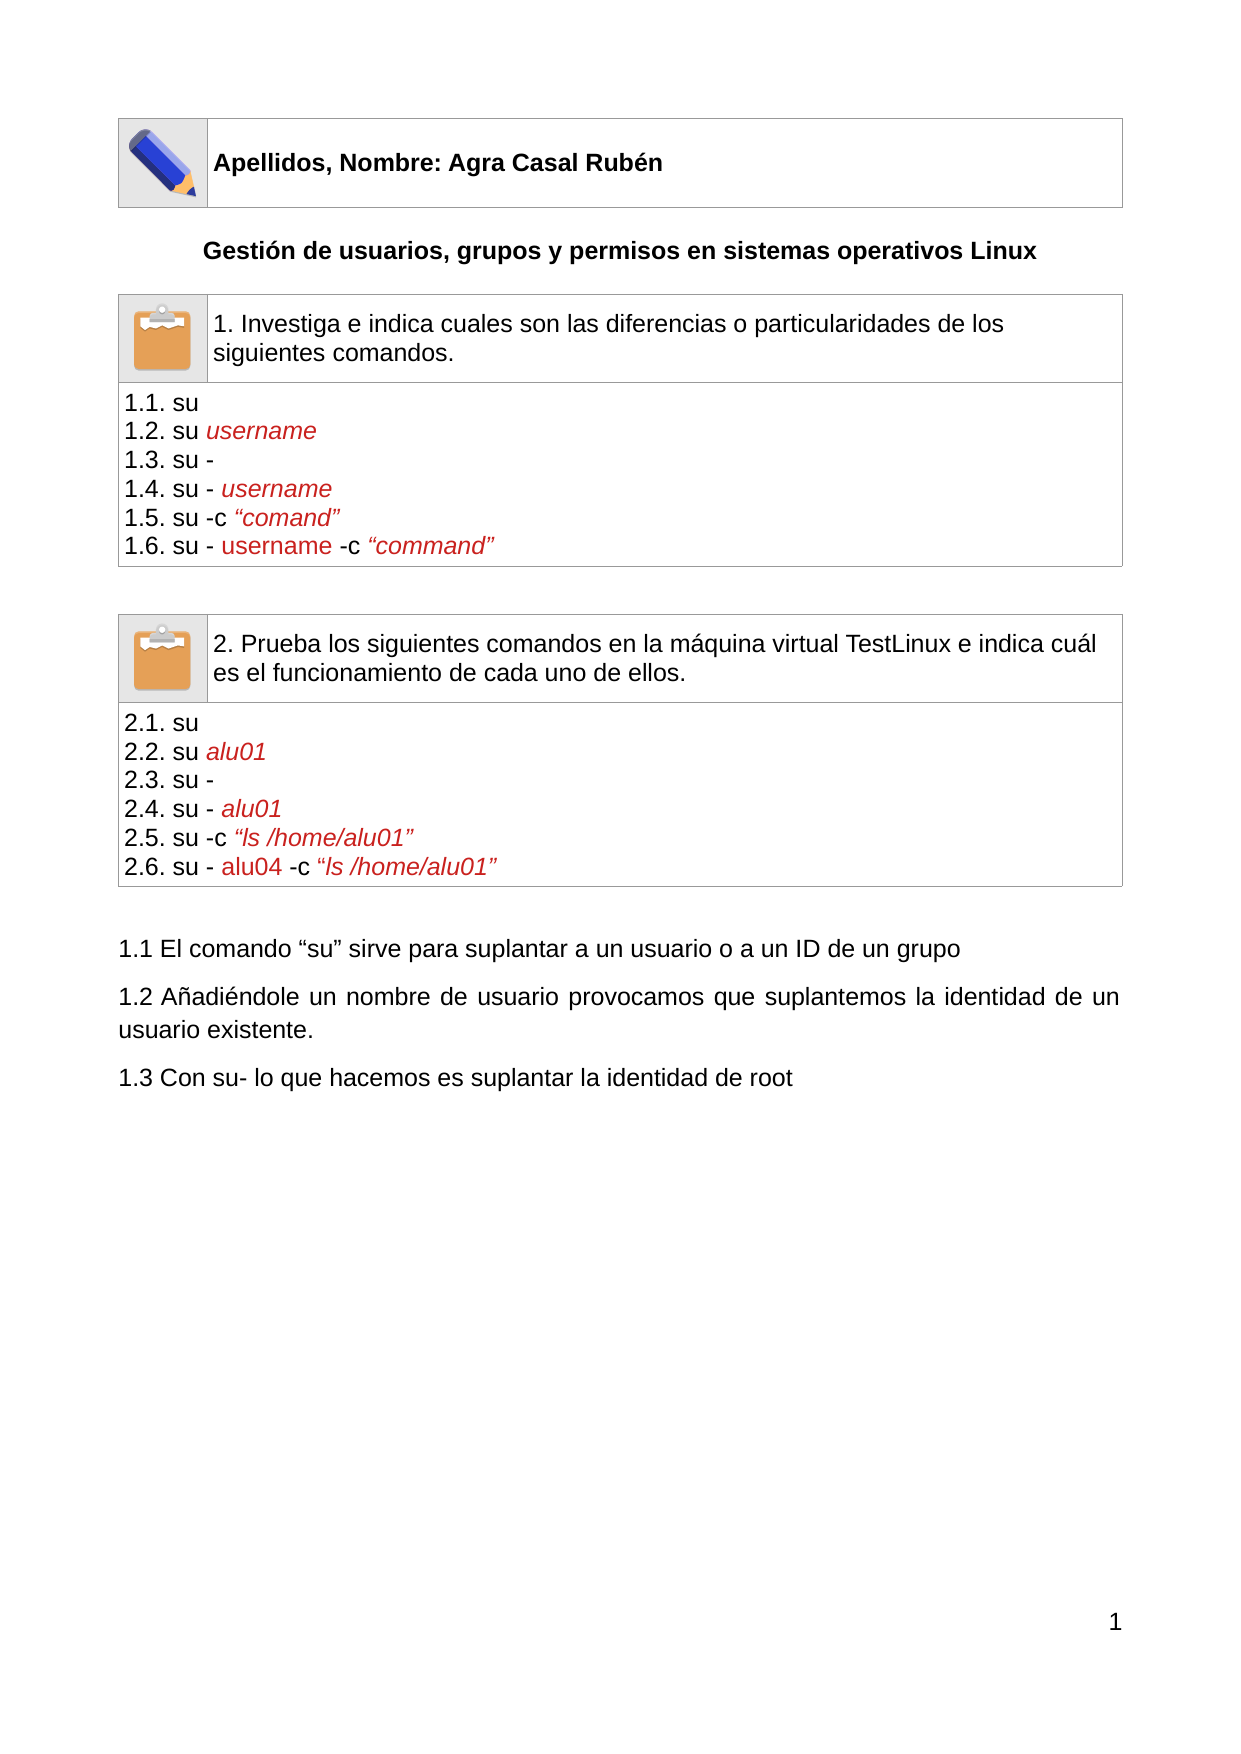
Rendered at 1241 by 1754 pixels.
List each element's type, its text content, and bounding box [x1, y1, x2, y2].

table_header [119, 615, 207, 702]
table_cell 1.1. su 1.2. su username 1.3. su - 1.4. su - username 1.5. su -c “comand” 1.6. su - username -c “command” [119, 383, 1122, 566]
table_header 2. Prueba los siguientes comandos en la máquina virtual TestLinux e indica cuál es el funcionamiento de cada uno de ellos. [208, 615, 1122, 702]
text Gestión de usuarios, grupos y permisos en sistemas operativos Linux [118, 236, 1122, 265]
table_header Apellidos, Nombre: Agra Casal Rubén [208, 119, 1122, 207]
text 1.2 Añadiéndole un nombre de usuario provocamos que suplantemos la identidad de un usuario existente. [118, 982, 1122, 1043]
table_header [119, 119, 207, 207]
table_header 1. Investiga e indica cuales son las diferencias o particularidades de los siguientes comandos. [208, 295, 1122, 382]
text 1.1 El comando “su” sirve para suplantar a un usuario o a un ID de un grupo [118, 934, 1122, 963]
table_header [119, 295, 207, 382]
text 1.3 Con su- lo que hacemos es suplantar la identidad de root [118, 1062, 1122, 1091]
table_cell 2.1. su 2.2. su alu01 2.3. su - 2.4. su - alu01 2.5. su -c “ls /home/alu01” 2.6. su - alu04 -c “ls /home/alu01” [119, 703, 1122, 886]
